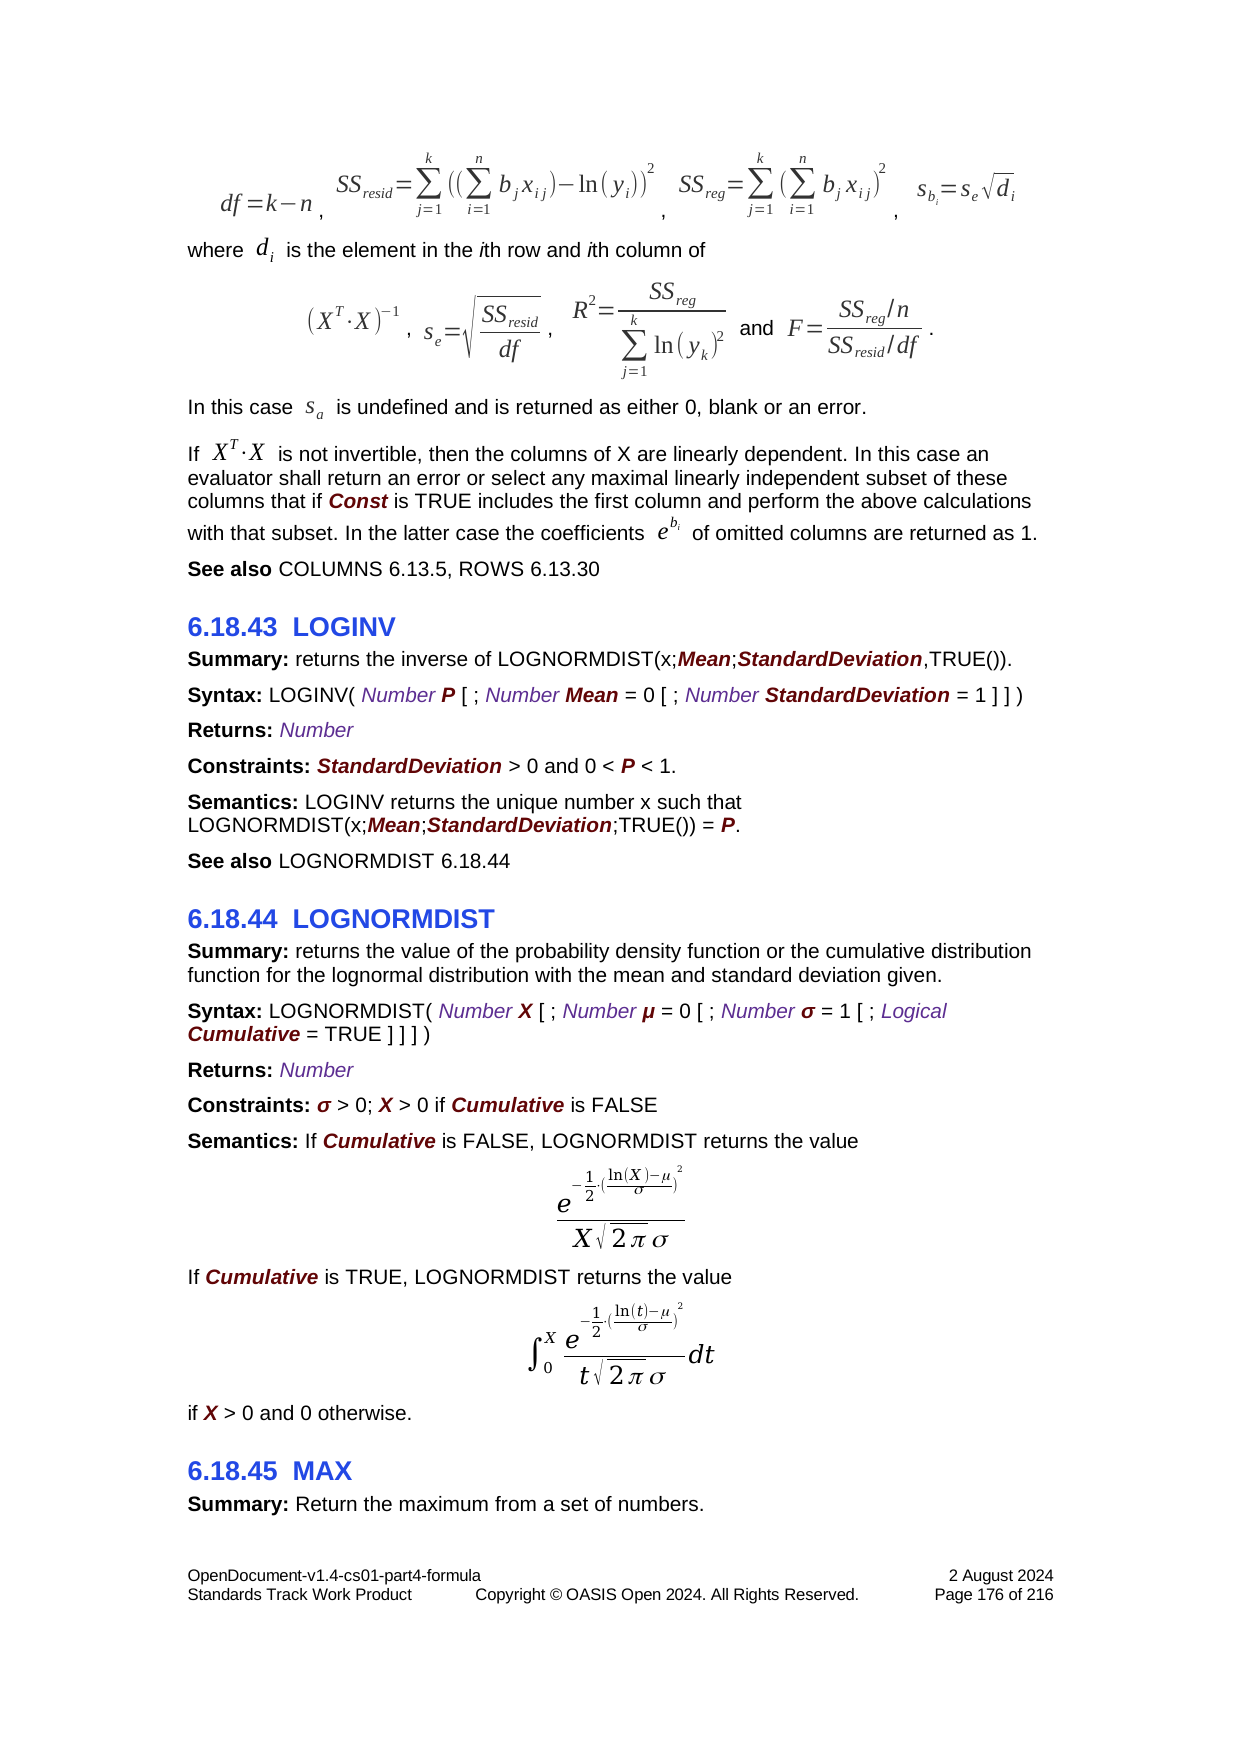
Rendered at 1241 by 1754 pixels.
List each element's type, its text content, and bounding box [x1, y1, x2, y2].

text , , , [187, 150, 1053, 222]
text See also LOGNORMDIST 6.18.44 [187, 849, 1053, 873]
text Constraints: σ > 0; X > 0 if Cumulative is FALSE [187, 1094, 1053, 1117]
text Semantics: LOGINV returns the unique number x such that LOGNORMDIST(x;Mean;StandardDeviation;TRUE()) = P. [187, 790, 1053, 837]
text Returns: Number [187, 719, 1053, 742]
text , , and . [187, 277, 1053, 380]
text if X > 0 and 0 otherwise. [187, 1402, 1053, 1425]
text Semantics: If Cumulative is FALSE, LOGNORMDIST returns the value [187, 1129, 1053, 1153]
text In this case is undefined and is returned as either 0, blank or an error. [187, 392, 1053, 423]
text Summary: returns the value of the probability density function or the cumulative distribution function for the lognormal distribution with the mean and standard deviation given. [187, 940, 1053, 987]
subtitle LOGINV [187, 612, 1053, 642]
text where is the element in the ith row and ith column of [187, 234, 1053, 265]
subtitle MAX [187, 1456, 1053, 1486]
text See also COLUMNS 6.13.5, ROWS 6.13.30 [187, 557, 1053, 581]
text Returns: Number [187, 1058, 1053, 1082]
text Syntax: LOGNORMDIST( Number X [ ; Number μ = 0 [ ; Number σ = 1 [ ; Logical Cumulative = TRUE ] ] ] ) [187, 999, 1053, 1046]
text Constraints: StandardDeviation > 0 and 0 < P < 1. [187, 754, 1053, 778]
text If is not invertible, then the columns of X are linearly dependent. In this case an evaluator shall return an error or select any maximal linearly independent subset of these columns that if Const is TRUE includes the first column and perform the above calculations with that subset. In the latter case the coefficients of omitted columns are returned as 1. [187, 435, 1053, 545]
text Summary: Return the maximum from a set of numbers. [187, 1492, 1053, 1516]
text Summary: returns the inverse of LOGNORMDIST(x;Mean;StandardDeviation,TRUE()). [187, 648, 1053, 671]
subtitle LOGNORMDIST [187, 904, 1053, 934]
text If Cumulative is TRUE, LOGNORMDIST returns the value [187, 1266, 1053, 1289]
text Syntax: LOGINV( Number P [ ; Number Mean = 0 [ ; Number StandardDeviation = 1 ] ] ) [187, 683, 1053, 707]
